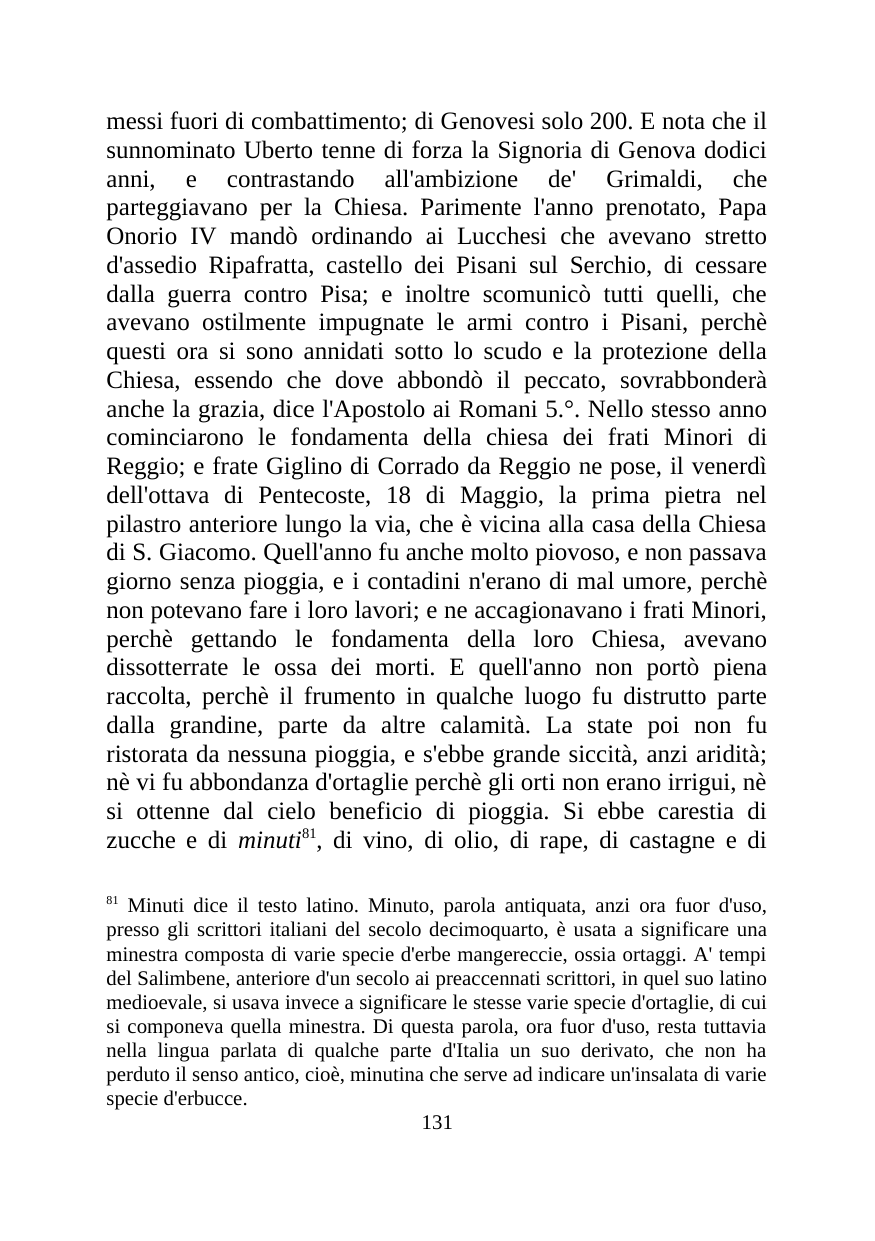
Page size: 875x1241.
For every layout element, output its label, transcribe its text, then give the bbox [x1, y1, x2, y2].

text messi fuori di combattimento; di Genovesi solo 200. E nota che il sunnominato Uberto tenne di forza la Signoria di Genova dodici anni, e contrastando all'ambizione de' Grimaldi, che parteggiavano per la Chiesa. Parimente l'anno prenotato, Papa Onorio IV mandò ordinando ai Lucchesi che avevano stretto d'assedio Ripafratta, castello dei Pisani sul Serchio, di cessare dalla guerra contro Pisa; e inoltre scomunicò tutti quelli, che avevano ostilmente impugnate le armi contro i Pisani, perchè questi ora si sono annidati sotto lo scudo e la protezione della Chiesa, essendo che dove abbondò il peccato, sovrabbonderà anche la grazia, dice l'Apostolo ai Romani 5.°. Nello stesso anno cominciarono le fondamenta della chiesa dei frati Minori di Reggio; e frate Giglino di Corrado da Reggio ne pose, il venerdì dell'ottava di Pentecoste, 18 di Maggio, la prima pietra nel pilastro anteriore lungo la via, che è vicina alla casa della Chiesa di S. Giacomo. Quell'anno fu anche molto piovoso, e non passava giorno senza pioggia, e i contadini n'erano di mal umore, perchè non potevano fare i loro lavori; e ne accagionavano i frati Minori, perchè gettando le fondamenta della loro Chiesa, avevano dissotterrate le ossa dei morti. E quell'anno non portò piena raccolta, perchè il frumento in qualche luogo fu distrutto parte dalla grandine, parte da altre calamità. La state poi non fu ristorata da nessuna pioggia, e s'ebbe grande siccità, anzi aridità; nè vi fu abbondanza d'ortaglie perchè gli orti non erano irrigui, nè si ottenne dal cielo beneficio di pioggia. Si ebbe carestia di zucche e di minuti, di vino, di olio, di rape, di castagne e di [106, 106, 768, 854]
text Minuti dice il testo latino. Minuto, parola antiquata, anzi ora fuor d'uso, presso gli scrittori italiani del secolo decimoquarto, è usata a significare una minestra composta di varie specie d'erbe mangereccie, ossia ortaggi. A' tempi del Salimbene, anteriore d'un secolo ai preaccennati scrittori, in quel suo latino medioevale, si usava invece a significare le stesse varie specie d'ortaglie, di cui si componeva quella minestra. Di questa parola, ora fuor d'uso, resta tuttavia nella lingua parlata di qualche parte d'Italia un suo derivato, che non ha perduto il senso antico, cioè, minutina che serve ad indicare un'insalata di varie specie d'erbucce. [106, 893, 768, 1110]
